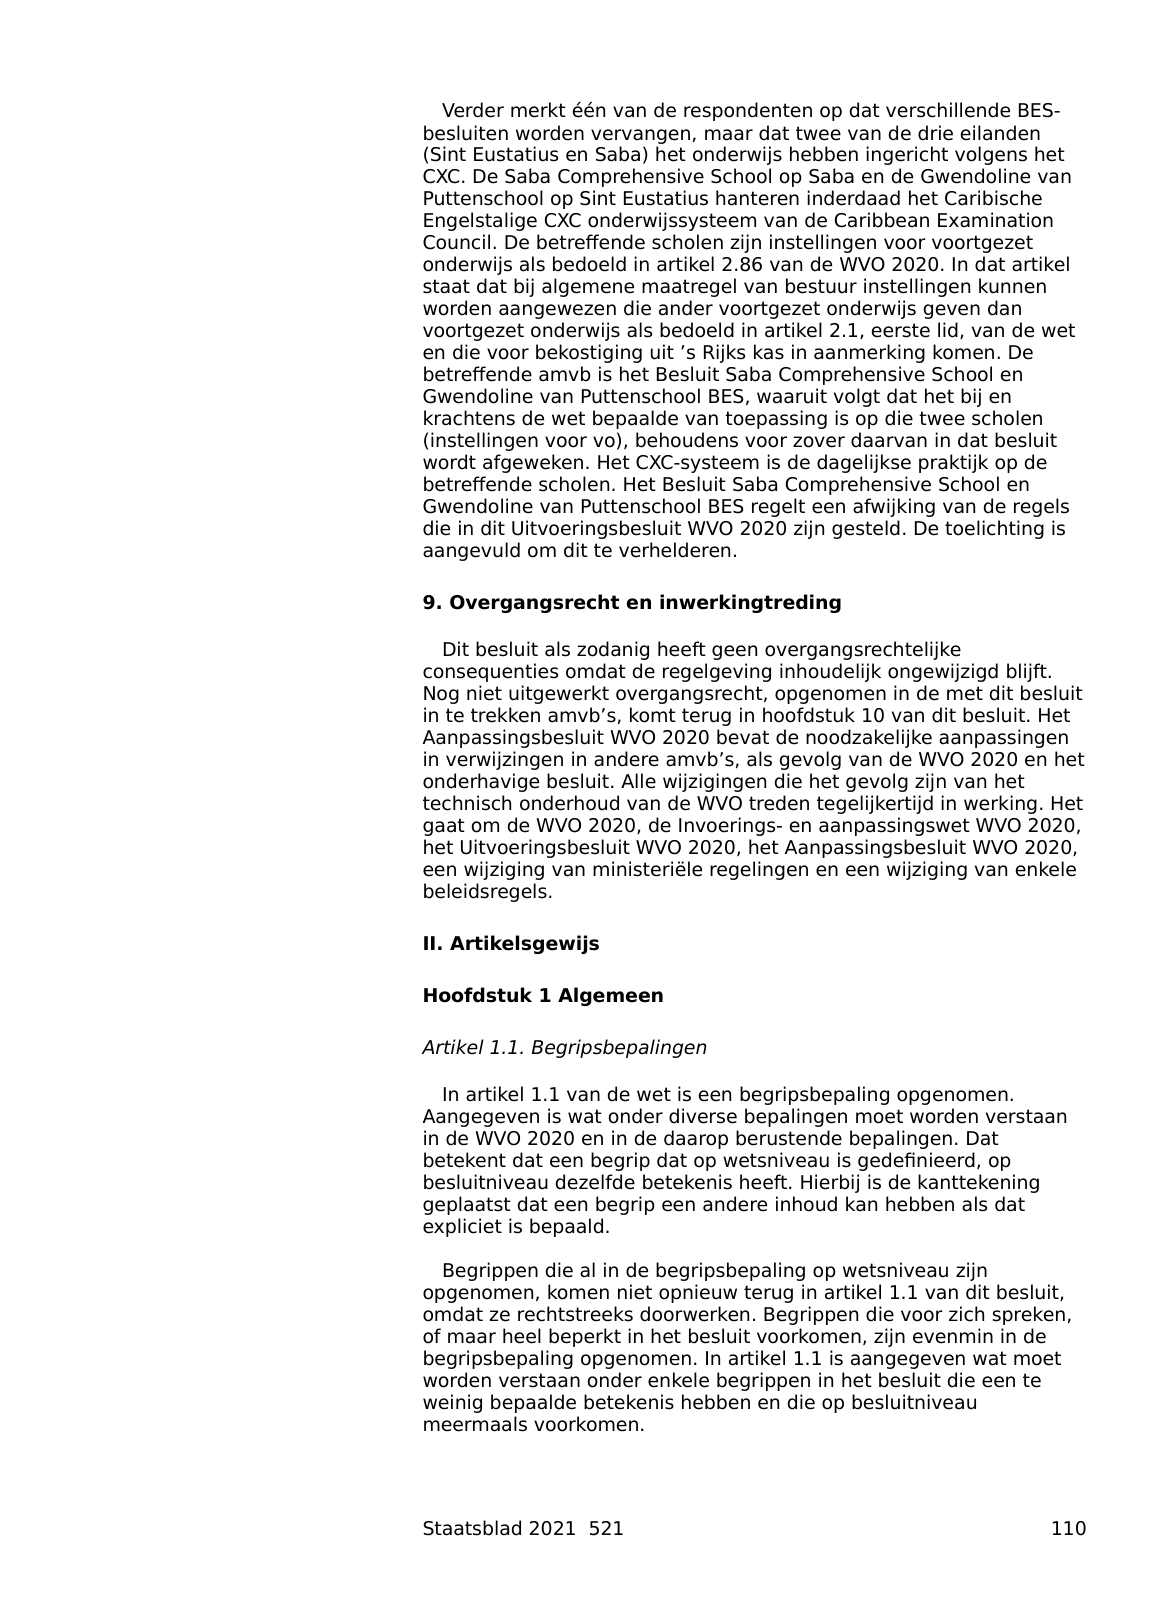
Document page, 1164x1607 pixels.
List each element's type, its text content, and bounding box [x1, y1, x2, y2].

text Begrippen die al in de begripsbepaling op wetsniveau zijn opgenomen, komen niet opnieuw terug in artikel 1.1 van dit besluit, omdat ze rechtstreeks doorwerken. Begrippen die voor zich spreken, of maar heel beperkt in het besluit voorkomen, zijn evenmin in de begripsbepaling opgenomen. In artikel 1.1 is aangegeven wat moet worden verstaan onder enkele begrippen in het besluit die een te weinig bepaalde betekenis hebben en die op besluitniveau meermaals voorkomen. [422, 1260, 1087, 1436]
subtitle 9. Overgangsrecht en inwerkingtreding [422, 592, 1087, 614]
text Verder merkt één van de respondenten op dat verschillende BES-besluiten worden vervangen, maar dat twee van de drie eilanden (Sint Eustatius en Saba) het onderwijs hebben ingericht volgens het CXC. De Saba Comprehensive School op Saba en de Gwendoline van Puttenschool op Sint Eustatius hanteren inderdaad het Caribische Engelstalige CXC onderwijssysteem van de Caribbean Examination Council. De betreffende scholen zijn instellingen voor voortgezet onderwijs als bedoeld in artikel 2.86 van de WVO 2020. In dat artikel staat dat bij algemene maatregel van bestuur instellingen kunnen worden aangewezen die ander voortgezet onderwijs geven dan voortgezet onderwijs als bedoeld in artikel 2.1, eerste lid, van de wet en die voor bekostiging uit ’s Rijks kas in aanmerking komen. De betreffende amvb is het Besluit Saba Comprehensive School en Gwendoline van Puttenschool BES, waaruit volgt dat het bij en krachtens de wet bepaalde van toepassing is op die twee scholen (instellingen voor vo), behoudens voor zover daarvan in dat besluit wordt afgeweken. Het CXC-systeem is de dagelijkse praktijk op de betreffende scholen. Het Besluit Saba Comprehensive School en Gwendoline van Puttenschool BES regelt een afwijking van de regels die in dit Uitvoeringsbesluit WVO 2020 zijn gesteld. De toelichting is aangevuld om dit te verhelderen. [422, 100, 1087, 562]
subtitle II. Artikelsgewijs [422, 933, 1087, 955]
text In artikel 1.1 van de wet is een begripsbepaling opgenomen. Aangegeven is wat onder diverse bepalingen moet worden verstaan in de WVO 2020 en in de daarop berustende bepalingen. Dat betekent dat een begrip dat op wetsniveau is gedefinieerd, op besluitniveau dezelfde betekenis heeft. Hierbij is de kanttekening geplaatst dat een begrip een andere inhoud kan hebben als dat expliciet is bepaald. [422, 1084, 1087, 1237]
subtitle Artikel 1.1. Begripsbepalingen [422, 1037, 1087, 1059]
subtitle Hoofdstuk 1 Algemeen [422, 985, 1087, 1007]
text Dit besluit als zodanig heeft geen overgangsrechtelijke consequenties omdat de regelgeving inhoudelijk ongewijzigd blijft. Nog niet uitgewerkt overgangsrecht, opgenomen in de met dit besluit in te trekken amvb’s, komt terug in hoofdstuk 10 van dit besluit. Het Aanpassingsbesluit WVO 2020 bevat de noodzakelijke aanpassingen in verwijzingen in andere amvb’s, als gevolg van de WVO 2020 en het onderhavige besluit. Alle wijzigingen die het gevolg zijn van het technisch onderhoud van de WVO treden tegelijkertijd in werking. Het gaat om de WVO 2020, de Invoerings- en aanpassingswet WVO 2020, het Uitvoeringsbesluit WVO 2020, het Aanpassingsbesluit WVO 2020, een wijziging van ministeriële regelingen en een wijziging van enkele beleidsregels. [422, 639, 1087, 903]
